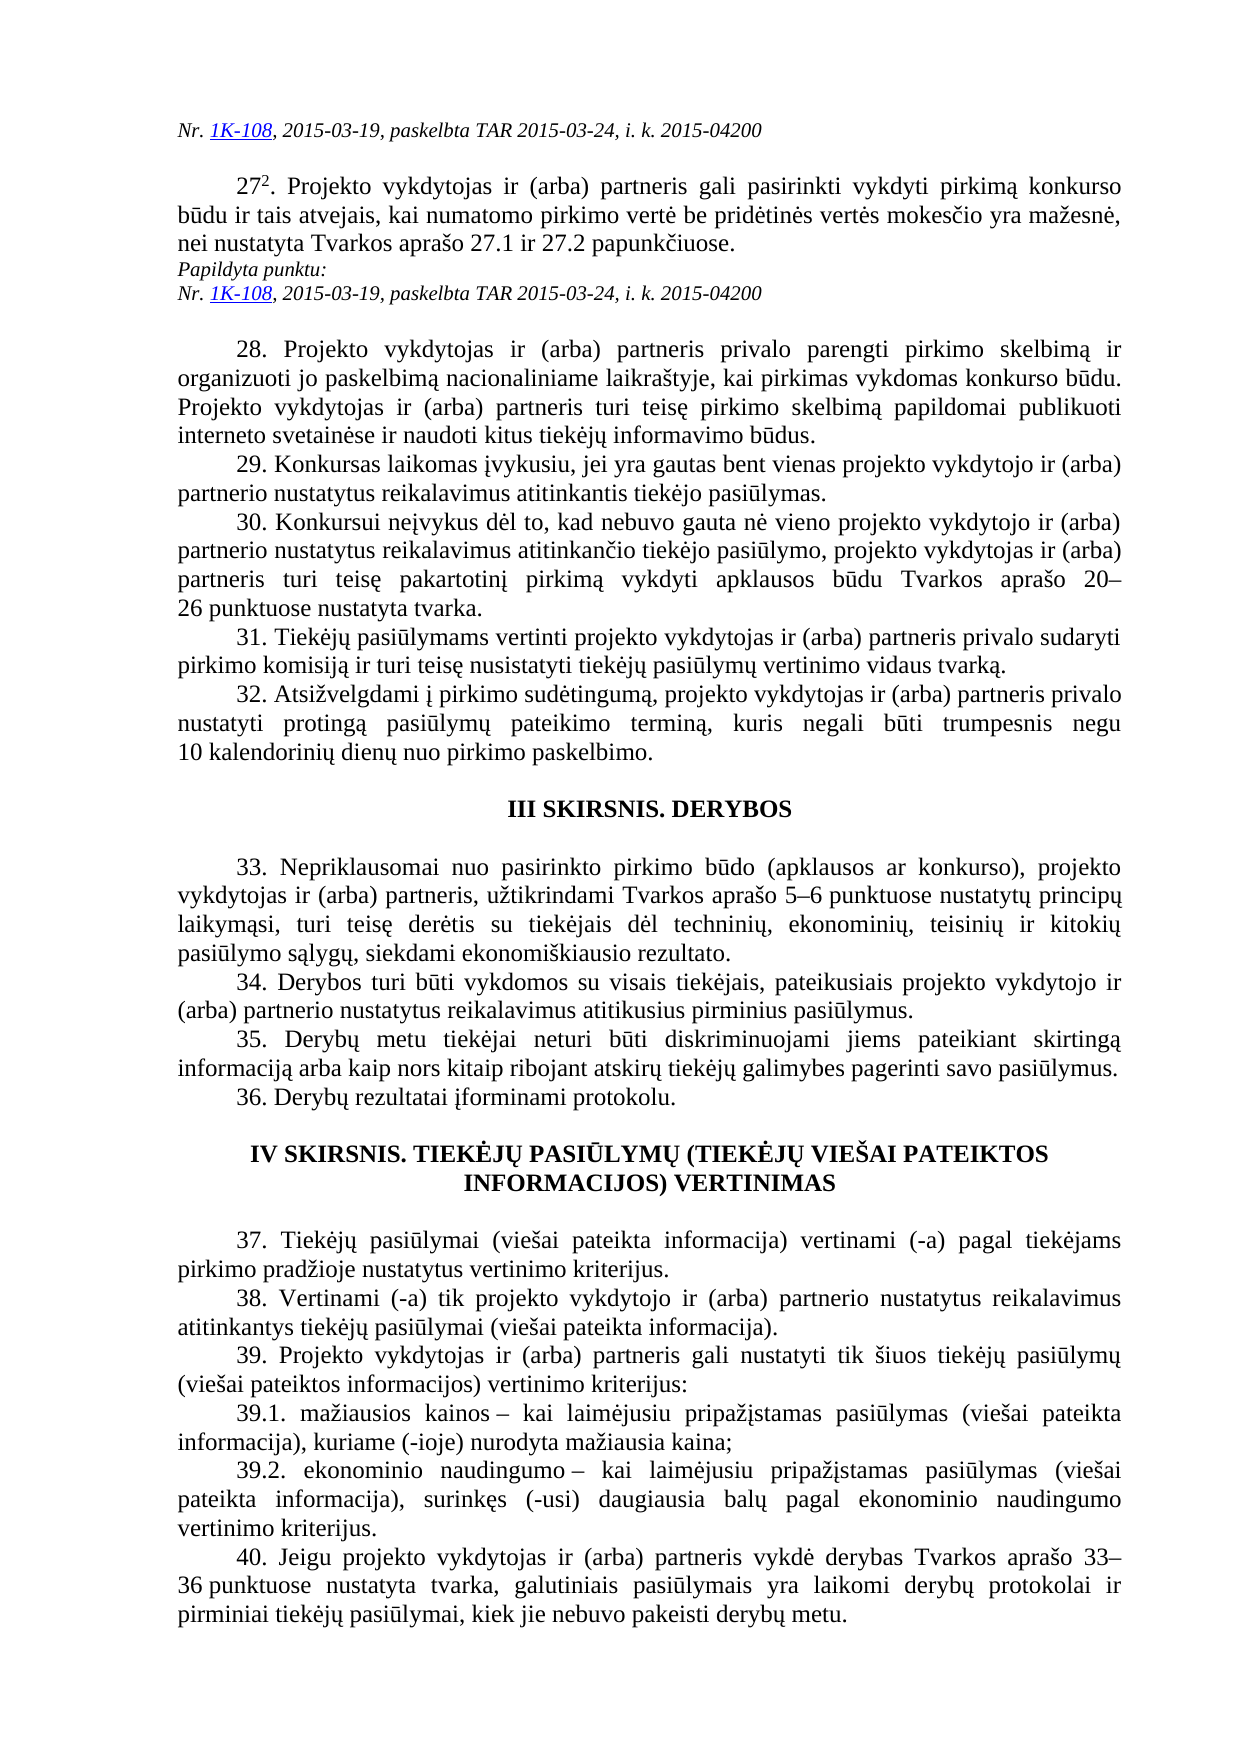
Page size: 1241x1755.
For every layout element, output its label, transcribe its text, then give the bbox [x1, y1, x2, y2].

text 28. Projekto vykdytojas ir (arba) partneris privalo parengti pirkimo skelbimą ir organizuoti jo paskelbimą nacionaliniame laikraštyje, kai pirkimas vykdomas konkurso būdu. Projekto vykdytojas ir (arba) partneris turi teisę pirkimo skelbimą papildomai publikuoti interneto svetainėse ir naudoti kitus tiekėjų informavimo būdus. [177, 334, 1122, 449]
text 39. Projekto vykdytojas ir (arba) partneris gali nustatyti tik šiuos tiekėjų pasiūlymų (viešai pateiktos informacijos) vertinimo kriterijus: [177, 1340, 1122, 1398]
text III SKIRSNIS. DERYBOS [177, 794, 1122, 823]
text 34. Derybos turi būti vykdomos su visais tiekėjais, pateikusiais projekto vykdytojo ir (arba) partnerio nustatytus reikalavimus atitikusius pirminius pasiūlymus. [177, 967, 1122, 1024]
text Nr. 1K-108, 2015-03-19, paskelbta TAR 2015-03-24, i. k. 2015-04200 [177, 281, 1122, 305]
text 29. Konkursas laikomas įvykusiu, jei yra gautas bent vienas projekto vykdytojo ir (arba) partnerio nustatytus reikalavimus atitinkantis tiekėjo pasiūlymas. [177, 449, 1122, 507]
text 272. Projekto vykdytojas ir (arba) partneris gali pasirinkti vykdyti pirkimą konkurso būdu ir tais atvejais, kai numatomo pirkimo vertė be pridėtinės vertės mokesčio yra mažesnė, nei nustatyta Tvarkos aprašo 27.1 ir 27.2 papunkčiuose. [177, 171, 1122, 257]
text Nr. 1K-108, 2015-03-19, paskelbta TAR 2015-03-24, i. k. 2015-04200 [177, 118, 1122, 142]
text 35. Derybų metu tiekėjai neturi būti diskriminuojami jiems pateikiant skirtingą informaciją arba kaip nors kitaip ribojant atskirų tiekėjų galimybes pagerinti savo pasiūlymus. [177, 1024, 1122, 1082]
text 38. Vertinami (-a) tik projekto vykdytojo ir (arba) partnerio nustatytus reikalavimus atitinkantys tiekėjų pasiūlymai (viešai pateikta informacija). [177, 1283, 1122, 1340]
text 31. Tiekėjų pasiūlymams vertinti projekto vykdytojas ir (arba) partneris privalo sudaryti pirkimo komisiją ir turi teisę nusistatyti tiekėjų pasiūlymų vertinimo vidaus tvarką. [177, 622, 1122, 679]
text 33. Nepriklausomai nuo pasirinkto pirkimo būdo (apklausos ar konkurso), projekto vykdytojas ir (arba) partneris, užtikrindami Tvarkos aprašo 5–6 punktuose nustatytų principų laikymąsi, turi teisę derėtis su tiekėjais dėl techninių, ekonominių, teisinių ir kitokių pasiūlymo sąlygų, siekdami ekonomiškiausio rezultato. [177, 852, 1122, 967]
text IV SKIRSNIS. TIEKĖJŲ PASIŪLYMŲ (TIEKĖJŲ VIEŠAI PATEIKTOS INFORMACIJOS) VERTINIMAS [177, 1139, 1122, 1197]
text 39.1. mažiausios kainos – kai laimėjusiu pripažįstamas pasiūlymas (viešai pateikta informacija), kuriame (-ioje) nurodyta mažiausia kaina; [177, 1398, 1122, 1455]
text Papildyta punktu: [177, 257, 1122, 281]
text 32. Atsižvelgdami į pirkimo sudėtingumą, projekto vykdytojas ir (arba) partneris privalo nustatyti protingą pasiūlymų pateikimo terminą, kuris negali būti trumpesnis negu 10 kalendorinių dienų nuo pirkimo paskelbimo. [177, 679, 1122, 765]
text 30. Konkursui neįvykus dėl to, kad nebuvo gauta nė vieno projekto vykdytojo ir (arba) partnerio nustatytus reikalavimus atitinkančio tiekėjo pasiūlymo, projekto vykdytojas ir (arba) partneris turi teisę pakartotinį pirkimą vykdyti apklausos būdu Tvarkos aprašo 20–26 punktuose nustatyta tvarka. [177, 507, 1122, 622]
text 40. Jeigu projekto vykdytojas ir (arba) partneris vykdė derybas Tvarkos aprašo 33–36 punktuose nustatyta tvarka, galutiniais pasiūlymais yra laikomi derybų protokolai ir pirminiai tiekėjų pasiūlymai, kiek jie nebuvo pakeisti derybų metu. [177, 1542, 1122, 1628]
text 36. Derybų rezultatai įforminami protokolu. [177, 1082, 1122, 1110]
text 39.2. ekonominio naudingumo – kai laimėjusiu pripažįstamas pasiūlymas (viešai pateikta informacija), surinkęs (-usi) daugiausia balų pagal ekonominio naudingumo vertinimo kriterijus. [177, 1455, 1122, 1542]
text 37. Tiekėjų pasiūlymai (viešai pateikta informacija) vertinami (-a) pagal tiekėjams pirkimo pradžioje nustatytus vertinimo kriterijus. [177, 1225, 1122, 1283]
